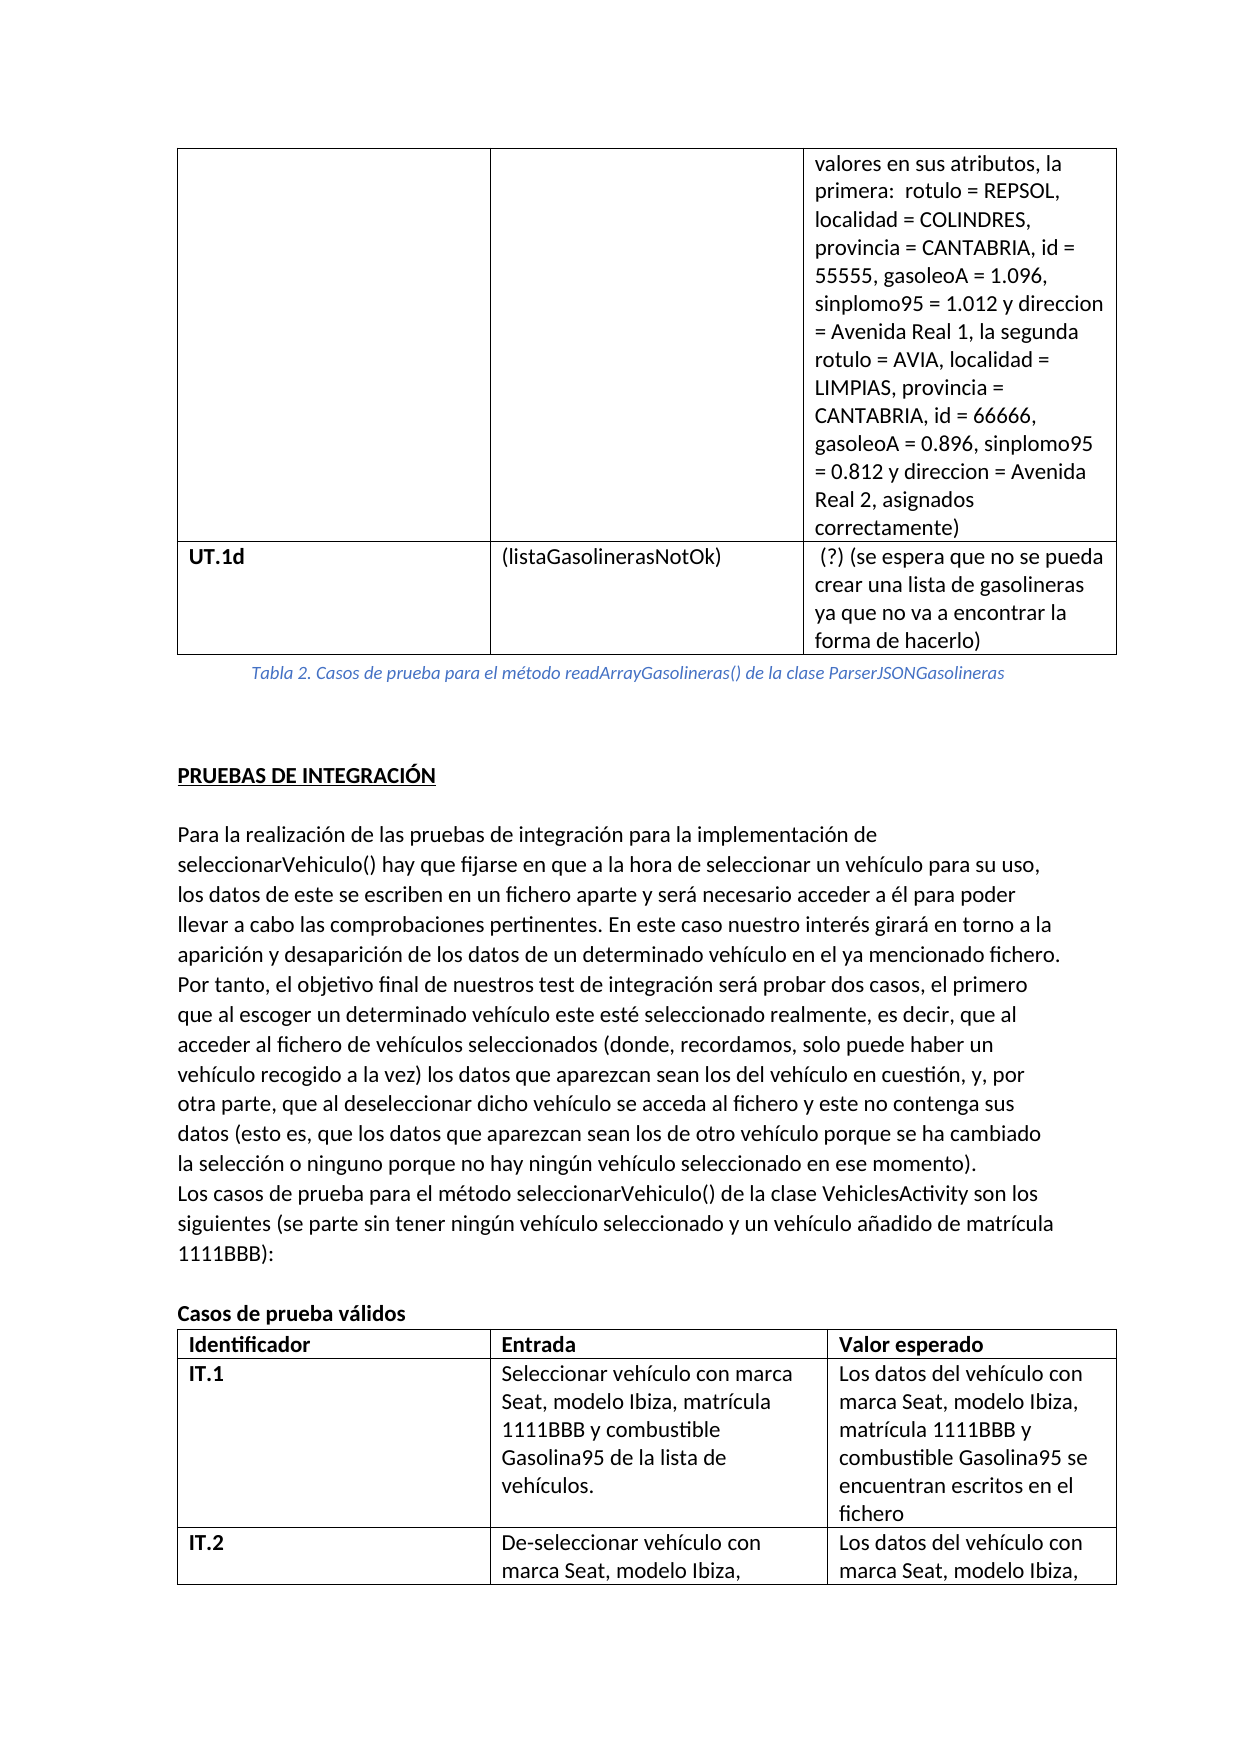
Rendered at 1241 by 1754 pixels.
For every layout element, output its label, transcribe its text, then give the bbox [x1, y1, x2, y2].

text Tabla 2. Casos de prueba para el método readArrayGasolineras() de la clase ParserJSONGasolineras [177, 661, 1063, 684]
table_header Identificador [178, 1330, 490, 1358]
text PRUEBAS DE INTEGRACIÓN [177, 761, 1063, 789]
table_header [491, 149, 803, 541]
table_cell Seleccionar vehículo con marca Seat, modelo Ibiza, matrícula 1111BBB y combustible Gasolina95 de la lista de vehículos. [491, 1359, 827, 1527]
table_header Valor esperado [828, 1330, 1116, 1358]
text Para la realización de las pruebas de integración para la implementación de seleccionarVehiculo() hay que fijarse en que a la hora de seleccionar un vehículo para su uso, los datos de este se escriben en un fichero aparte y será necesario acceder a él para poder llevar a cabo las comprobaciones pertinentes. En este caso nuestro interés girará en torno a la aparición y desaparición de los datos de un determinado vehículo en el ya mencionado fichero. Por tanto, el objetivo final de nuestros test de integración será probar dos casos, el primero que al escoger un determinado vehículo este esté seleccionado realmente, es decir, que al acceder al fichero de vehículos seleccionados (donde, recordamos, solo puede haber un vehículo recogido a la vez) los datos que aparezcan sean los del vehículo en cuestión, y, por otra parte, que al deseleccionar dicho vehículo se acceda al fichero y este no contenga sus datos (esto es, que los datos que aparezcan sean los de otro vehículo porque se ha cambiado la selección o ninguno porque no hay ningún vehículo seleccionado en ese momento). [177, 821, 1063, 1177]
table_cell (?) (se espera que no se pueda crear una lista de gasolineras ya que no va a encontrar la forma de hacerlo) [804, 542, 1116, 654]
table_header valores en sus atributos, la primera: rotulo = REPSOL, localidad = COLINDRES, provincia = CANTABRIA, id = 55555, gasoleoA = 1.096, sinplomo95 = 1.012 y direccion = Avenida Real 1, la segunda rotulo = AVIA, localidad = LIMPIAS, provincia = CANTABRIA, id = 66666, gasoleoA = 0.896, sinplomo95 = 0.812 y direccion = Avenida Real 2, asignados correctamente) [804, 149, 1116, 541]
text Casos de prueba válidos [177, 1299, 1063, 1327]
table_cell IT.2 [178, 1528, 490, 1584]
table_cell (listaGasolinerasNotOk) [491, 542, 803, 654]
table_cell UT.1d [178, 542, 490, 654]
text Los casos de prueba para el método seleccionarVehiculo() de la clase VehiclesActivity son los siguientes (se parte sin tener ningún vehículo seleccionado y un vehículo añadido de matrícula 1111BBB): [177, 1179, 1063, 1267]
table_header [178, 149, 490, 541]
table_cell IT.1 [178, 1359, 490, 1527]
table_cell De-seleccionar vehículo con marca Seat, modelo Ibiza, [491, 1528, 827, 1584]
table_header Entrada [491, 1330, 827, 1358]
table_cell Los datos del vehículo con marca Seat, modelo Ibiza, matrícula 1111BBB y combustible Gasolina95 se encuentran escritos en el fichero [828, 1359, 1116, 1527]
table_cell Los datos del vehículo con marca Seat, modelo Ibiza, [828, 1528, 1116, 1584]
